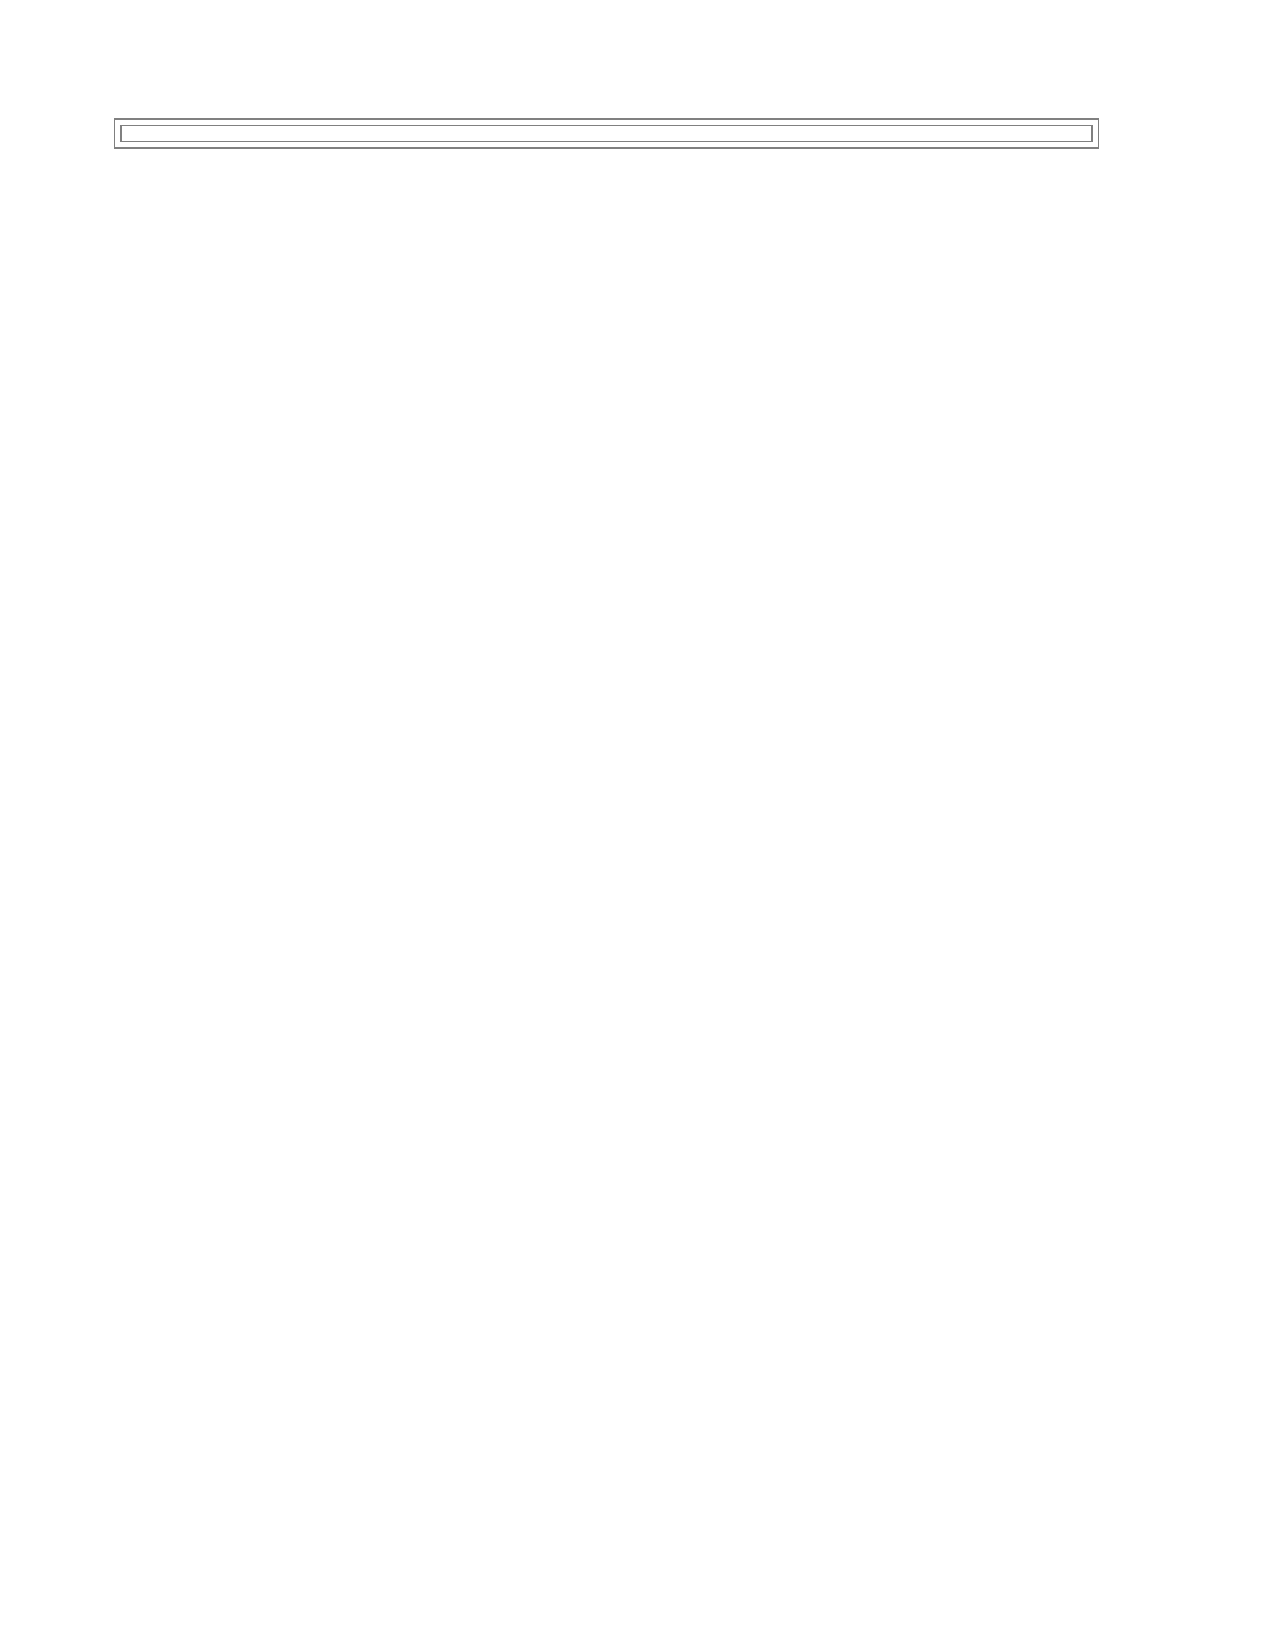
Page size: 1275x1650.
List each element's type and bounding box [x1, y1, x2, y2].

table_header [388, 134, 824, 138]
